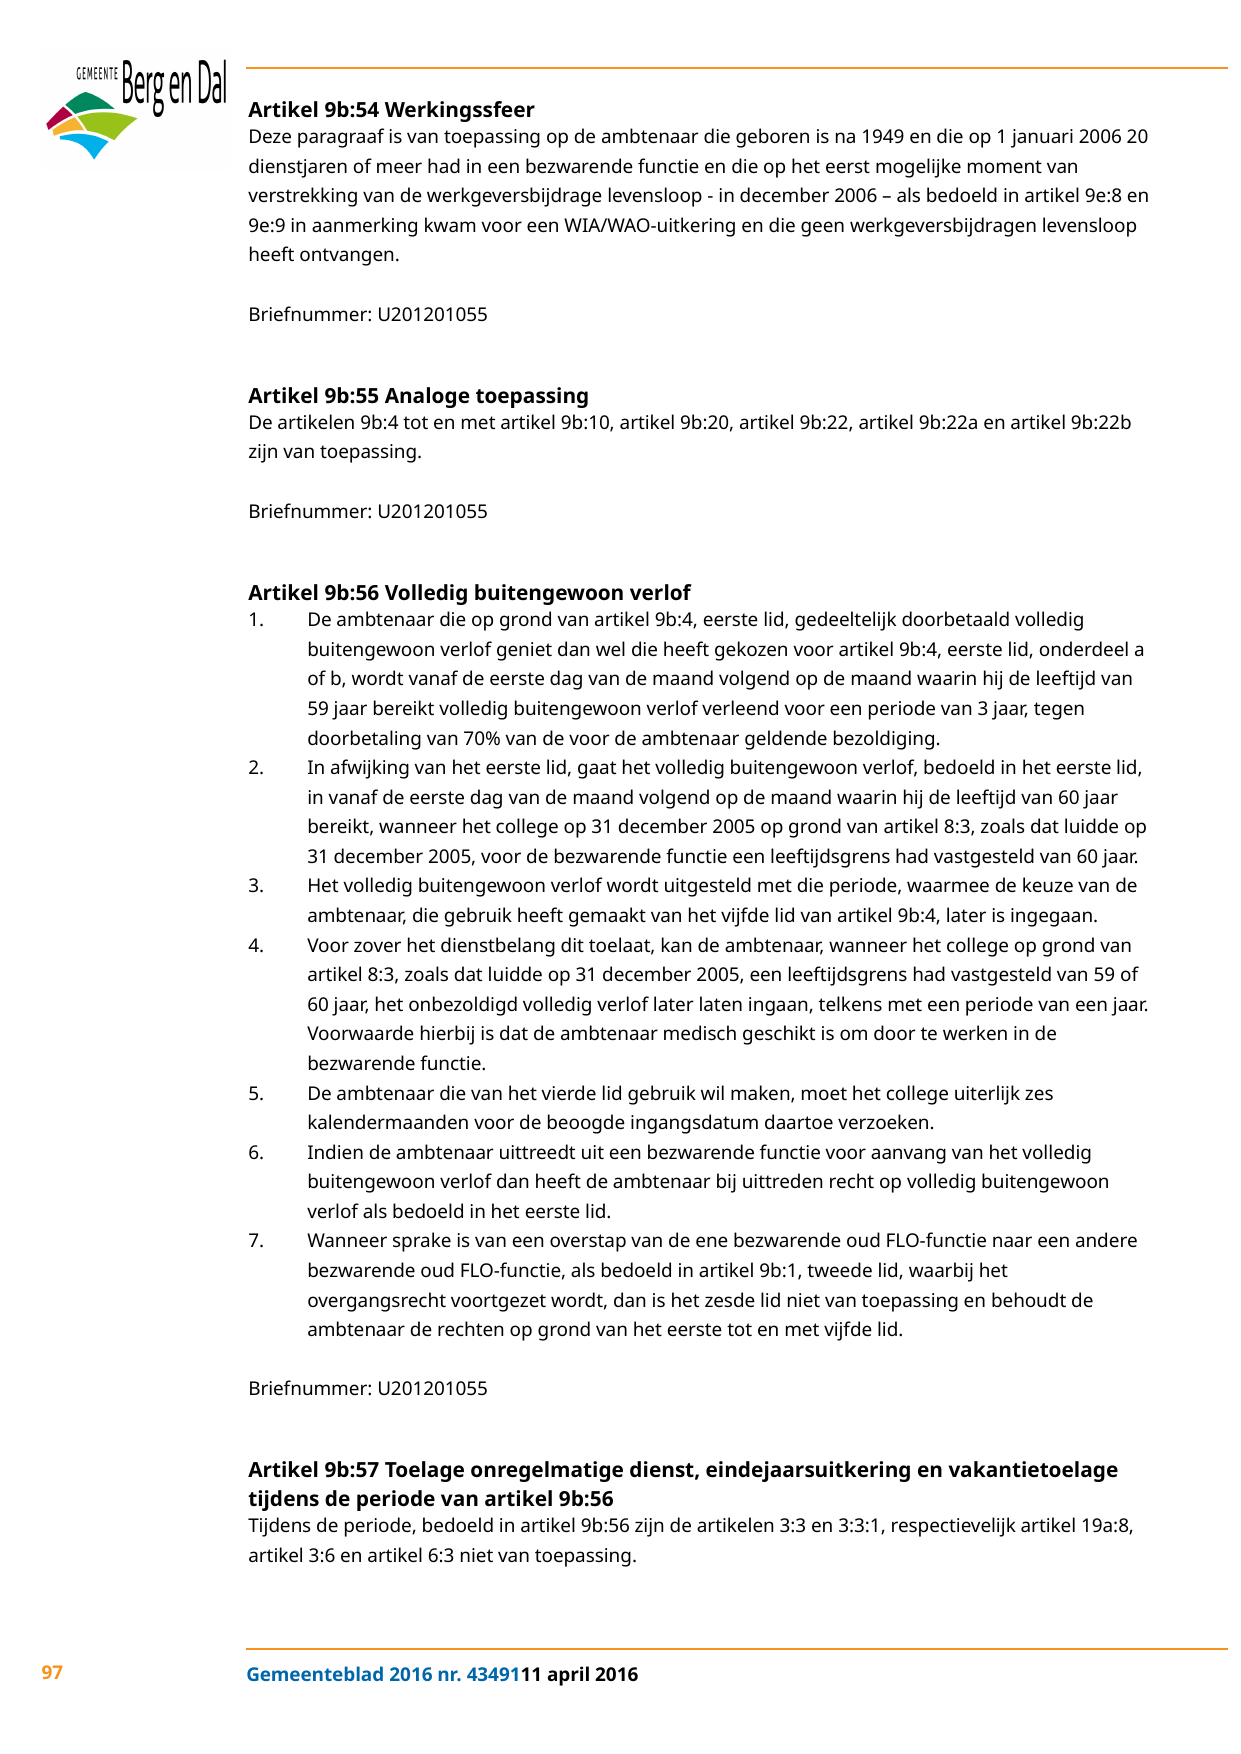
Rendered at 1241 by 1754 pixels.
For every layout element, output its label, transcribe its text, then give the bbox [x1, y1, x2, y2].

text Artikel 9b:54 Werkingssfeer [248, 95, 1152, 123]
text Deze paragraaf is van toepassing op de ambtenaar die geboren is na 1949 en die op 1 januari 2006 20 dienstjaren of meer had in een bezwarende functie en die op het eerst mogelijke moment van verstrekking van de werkgeversbijdrage levensloop - in december 2006 – als bedoeld in artikel 9e:8 en 9e:9 in aanmerking kwam voor een WIA/WAO-uitkering en die geen werkgeversbijdragen levensloop heeft ontvangen. [248, 123, 1152, 267]
list De ambtenaar die van het vierde lid gebruik wil maken, moet het college uiterlijk zes kalendermaanden voor de beoogde ingangsdatum daartoe verzoeken. [248, 1080, 1152, 1135]
picture [41, 47, 231, 172]
text Briefnummer: U201201055 [248, 1376, 1152, 1401]
text Tijdens de periode, bedoeld in artikel 9b:56 zijn de artikelen 3:3 en 3:3:1, respectievelijk artikel 19a:8, artikel 3:6 en artikel 6:3 niet van toepassing. [248, 1512, 1152, 1568]
text Briefnummer: U201201055 [248, 498, 1152, 524]
list In afwijking van het eerste lid, gaat het volledig buitengewoon verlof, bedoeld in het eerste lid, in vanaf de eerste dag van de maand volgend op de maand waarin hij de leeftijd van 60 jaar bereikt, wanneer het college op 31 december 2005 op grond van artikel 8:3, zoals dat luidde op 31 december 2005, voor de bezwarende functie een leeftijdsgrens had vastgesteld van 60 jaar. [248, 754, 1152, 869]
text Artikel 9b:56 Volledig buitengewoon verlof [248, 578, 1152, 606]
list De ambtenaar die op grond van artikel 9b:4, eerste lid, gedeeltelijk doorbetaald volledig buitengewoon verlof geniet dan wel die heeft gekozen voor artikel 9b:4, eerste lid, onderdeel a of b, wordt vanaf de eerste dag van de maand volgend op de maand waarin hij de leeftijd van 59 jaar bereikt volledig buitengewoon verlof verleend voor een periode van 3 jaar, tegen doorbetaling van 70% van de voor de ambtenaar geldende bezoldiging. [248, 606, 1152, 750]
list Indien de ambtenaar uittreedt uit een bezwarende functie voor aanvang van het volledig buitengewoon verlof dan heeft de ambtenaar bij uittreden recht op volledig buitengewoon verlof als bedoeld in het eerste lid. [248, 1139, 1152, 1224]
text Briefnummer: U201201055 [248, 301, 1152, 326]
list Het volledig buitengewoon verlof wordt uitgesteld met die periode, waarmee de keuze van de ambtenaar, die gebruik heeft gemaakt van het vijfde lid van artikel 9b:4, later is ingegaan. [248, 873, 1152, 928]
list Wanneer sprake is van een overstap van de ene bezwarende oud FLO-functie naar een andere bezwarende oud FLO-functie, als bedoeld in artikel 9b:1, tweede lid, waarbij het overgangsrecht voortgezet wordt, dan is het zesde lid niet van toepassing en behoudt de ambtenaar de rechten op grond van het eerste tot en met vijfde lid. [248, 1228, 1152, 1342]
text Artikel 9b:55 Analoge toepassing [248, 381, 1152, 409]
text Artikel 9b:57 Toelage onregelmatige dienst, eindejaarsuitkering en vakantietoelage tijdens de periode van artikel 9b:56 [248, 1456, 1152, 1512]
text De artikelen 9b:4 tot en met artikel 9b:10, artikel 9b:20, artikel 9b:22, artikel 9b:22a en artikel 9b:22b zijn van toepassing. [248, 409, 1152, 464]
list Voor zover het dienstbelang dit toelaat, kan de ambtenaar, wanneer het college op grond van artikel 8:3, zoals dat luidde op 31 december 2005, een leeftijdsgrens had vastgesteld van 59 of 60 jaar, het onbezoldigd volledig verlof later laten ingaan, telkens met een periode van een jaar. Voorwaarde hierbij is dat de ambtenaar medisch geschikt is om door te werken in de bezwarende functie. [248, 932, 1152, 1076]
